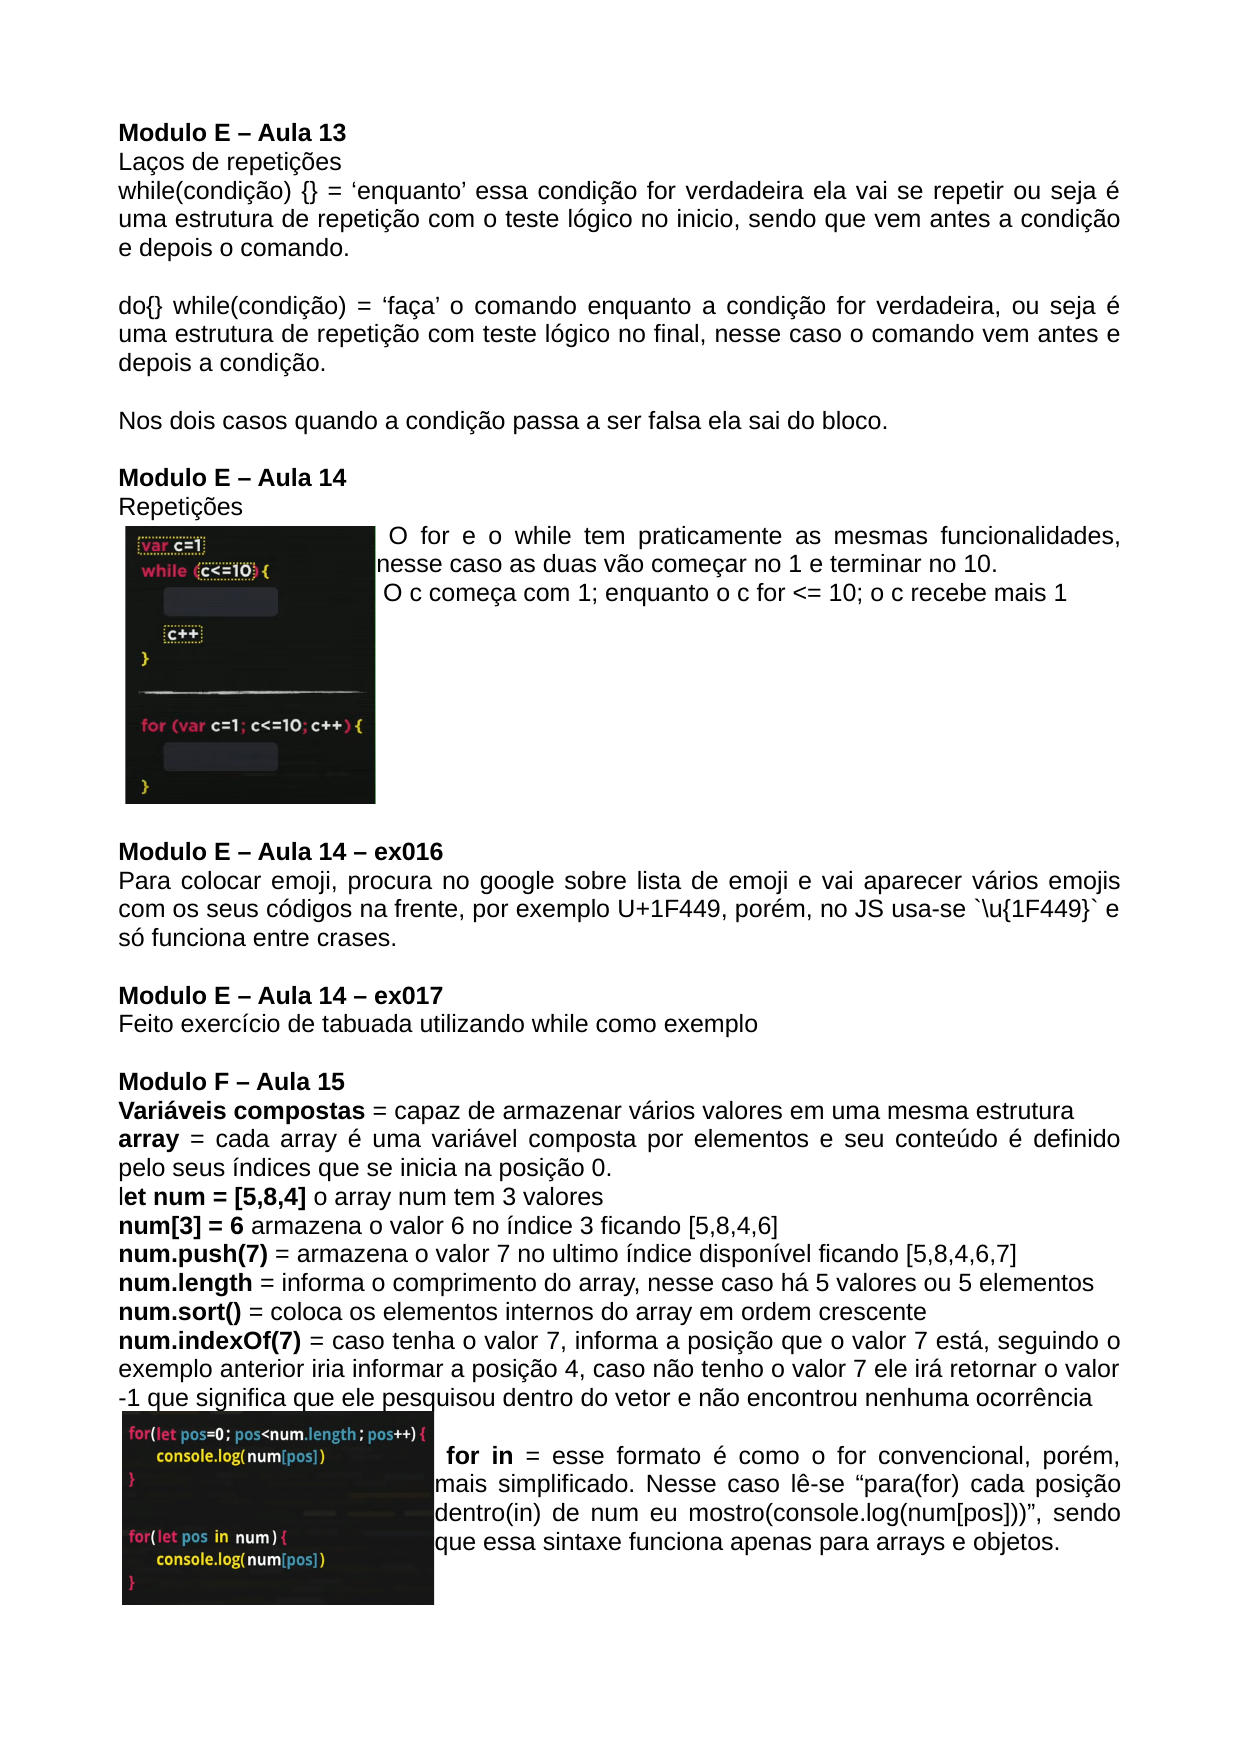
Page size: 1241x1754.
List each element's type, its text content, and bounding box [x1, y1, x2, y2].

picture [125, 526, 376, 804]
text Modulo F – Aula 15 [118, 1067, 1122, 1096]
text Laços de repetições [118, 147, 1122, 176]
text Variáveis compostas = capaz de armazenar vários valores em uma mesma estrutura [118, 1096, 1122, 1124]
text O c começa com 1; enquanto o c for <= 10; o c recebe mais 1 [376, 578, 1122, 607]
text let num = [5,8,4] o array num tem 3 valores [118, 1182, 1122, 1211]
text for in = esse formato é como o for convencional, porém, mais simplificado. Nesse caso lê-se “para(for) cada posição dentro(in) de num eu mostro(console.log(num[pos]))”, sendo que essa sintaxe funciona apenas para arrays e objetos. [435, 1441, 1122, 1556]
text Para colocar emoji, procura no google sobre lista de emoji e vai aparecer vários emojis com os seus códigos na frente, por exemplo U+1F449, porém, no JS usa-se `\u{1F449}` e só funciona entre crases. [118, 866, 1122, 952]
text Modulo E – Aula 13 [118, 118, 1122, 147]
text num.indexOf(7) = caso tenha o valor 7, informa a posição que o valor 7 está, seguindo o exemplo anterior iria informar a posição 4, caso não tenho o valor 7 ele irá retornar o valor -1 que significa que ele pesquisou dentro do vetor e não encontrou nenhuma ocorrência [118, 1326, 1122, 1412]
text Repetições [118, 492, 1122, 521]
text Modulo E – Aula 14 [118, 463, 1122, 492]
text Modulo E – Aula 14 – ex016 [118, 837, 1122, 866]
picture [122, 1411, 435, 1605]
text num.sort() = coloca os elementos internos do array em ordem crescente [118, 1297, 1122, 1326]
text do{} while(condição) = ‘faça’ o comando enquanto a condição for verdadeira, ou seja é uma estrutura de repetição com teste lógico no final, nesse caso o comando vem antes e depois a condição. [118, 291, 1122, 377]
text Modulo E – Aula 14 – ex017 [118, 981, 1122, 1009]
text O for e o while tem praticamente as mesmas funcionalidades, nesse caso as duas vão começar no 1 e terminar no 10. [118, 521, 1122, 578]
text num.length = informa o comprimento do array, nesse caso há 5 valores ou 5 elementos [118, 1268, 1122, 1297]
text Nos dois casos quando a condição passa a ser falsa ela sai do bloco. [118, 406, 1122, 434]
text array = cada array é uma variável composta por elementos e seu conteúdo é definido pelo seus índices que se inicia na posição 0. [118, 1124, 1122, 1182]
text while(condição) {} = ‘enquanto’ essa condição for verdadeira ela vai se repetir ou seja é uma estrutura de repetição com o teste lógico no inicio, sendo que vem antes a condição e depois o comando. [118, 176, 1122, 262]
text Feito exercício de tabuada utilizando while como exemplo [118, 1009, 1122, 1038]
text num[3] = 6 armazena o valor 6 no índice 3 ficando [5,8,4,6] [118, 1211, 1122, 1239]
text num.push(7) = armazena o valor 7 no ultimo índice disponível ficando [5,8,4,6,7] [118, 1239, 1122, 1268]
